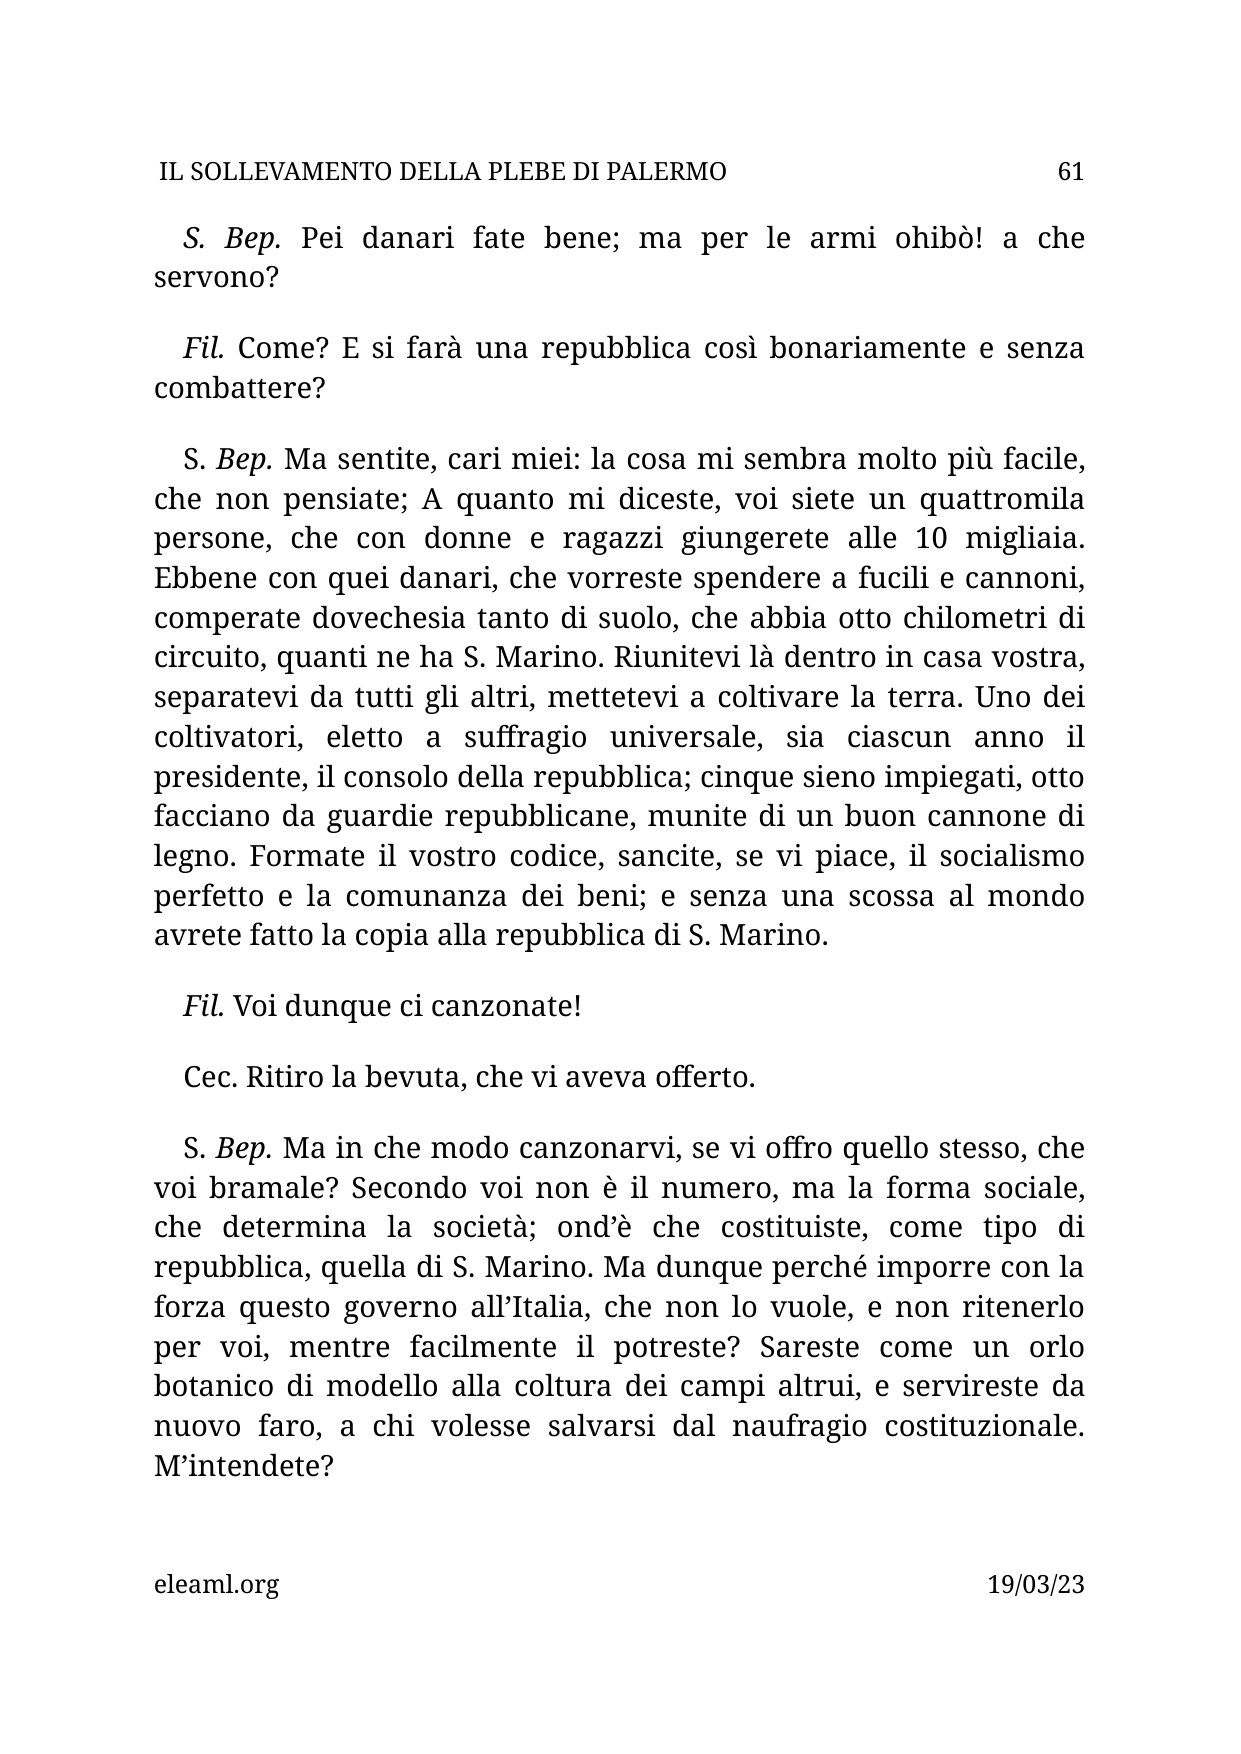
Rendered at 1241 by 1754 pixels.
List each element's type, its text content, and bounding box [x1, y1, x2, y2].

text Cec. Ritiro la bevuta, che vi aveva offerto. [153, 1056, 1087, 1096]
text S. Bep. Ma in che modo canzonarvi, se vi offro quello stesso, che voi bramale? Secondo voi non è il numero, ma la forma sociale, che determina la società; ond’è che costituiste, come tipo di repubblica, quella di S. Marino. Ma dunque perché imporre con la forza questo governo all’Italia, che non lo vuole, e non ritenerlo per voi, mentre facilmente il potreste? Sareste come un orlo botanico di modello alla coltura dei campi altrui, e servireste da nuovo faro, a chi volesse salvarsi dal naufragio costituzionale. M’intendete? [153, 1127, 1087, 1484]
text S. Bep. Ma sentite, cari miei: la cosa mi sembra molto più facile, che non pensiate; A quanto mi diceste, voi siete un quattromila persone, che con donne e ragazzi giungerete alle 10 migliaia. Ebbene con quei danari, che vorreste spendere a fucili e cannoni, comperate dovechesia tanto di suolo, che abbia otto chilometri di circuito, quanti ne ha S. Marino. Riunitevi là dentro in casa vostra, separatevi da tutti gli altri, mettetevi a coltivare la terra. Uno dei coltivatori, eletto a suffragio universale, sia ciascun anno il presidente, il consolo della repubblica; cinque sieno impiegati, otto facciano da guardie repubblicane, munite di un buon cannone di legno. Formate il vostro codice, sancite, se vi piace, il socialismo perfetto e la comunanza dei beni; e senza una scossa al mondo avrete fatto la copia alla repubblica di S. Marino. [153, 438, 1087, 954]
text S. Bep. Pei danari fate bene; ma per le armi ohibò! a che servono? [153, 217, 1087, 296]
text Fil. Come? E si farà una repubblica così bonariamente e senza combattere? [153, 328, 1087, 407]
text Fil. Voi dunque ci canzonate! [153, 986, 1087, 1025]
